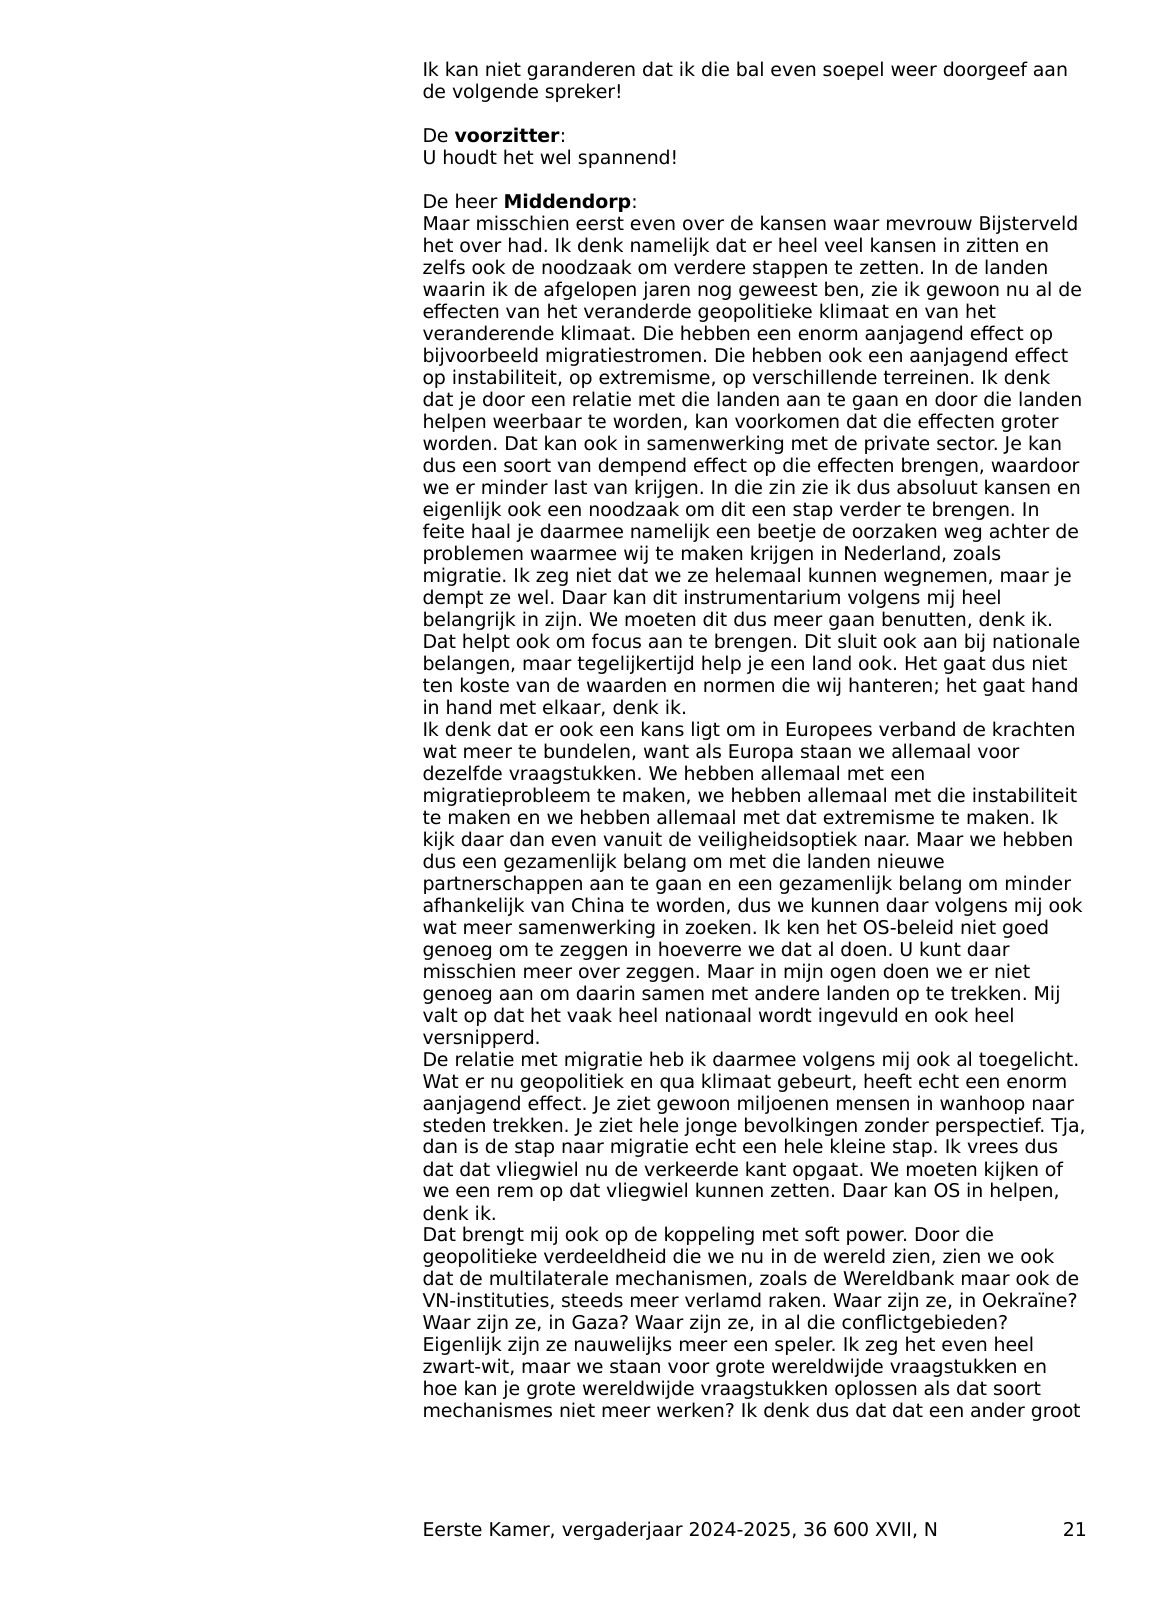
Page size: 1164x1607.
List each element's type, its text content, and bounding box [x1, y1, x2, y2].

text Maar misschien eerst even over de kansen waar mevrouw Bijsterveld het over had. Ik denk namelijk dat er heel veel kansen in zitten en zelfs ook de noodzaak om verdere stappen te zetten. In de landen waarin ik de afgelopen jaren nog geweest ben, zie ik gewoon nu al de effecten van het veranderde geopolitieke klimaat en van het veranderende klimaat. Die hebben een enorm aanjagend effect op bijvoorbeeld migratiestromen. Die hebben ook een aanjagend effect op instabiliteit, op extremisme, op verschillende terreinen. Ik denk dat je door een relatie met die landen aan te gaan en door die landen helpen weerbaar te worden, kan voorkomen dat die effecten groter worden. Dat kan ook in samenwerking met de private sector. Je kan dus een soort van dempend effect op die effecten brengen, waardoor we er minder last van krijgen. In die zin zie ik dus absoluut kansen en eigenlijk ook een noodzaak om dit een stap verder te brengen. In feite haal je daarmee namelijk een beetje de oorzaken weg achter de problemen waarmee wij te maken krijgen in Nederland, zoals migratie. Ik zeg niet dat we ze helemaal kunnen wegnemen, maar je dempt ze wel. Daar kan dit instrumentarium volgens mij heel belangrijk in zijn. We moeten dit dus meer gaan benutten, denk ik. Dat helpt ook om focus aan te brengen. Dit sluit ook aan bij nationale belangen, maar tegelijkertijd help je een land ook. Het gaat dus niet ten koste van de waarden en normen die wij hanteren; het gaat hand in hand met elkaar, denk ik. [422, 213, 1087, 719]
text Ik kan niet garanderen dat ik die bal even soepel weer doorgeef aan de volgende spreker! [422, 59, 1087, 103]
text Ik denk dat er ook een kans ligt om in Europees verband de krachten wat meer te bundelen, want als Europa staan we allemaal voor dezelfde vraagstukken. We hebben allemaal met een migratieprobleem te maken, we hebben allemaal met die instabiliteit te maken en we hebben allemaal met dat extremisme te maken. Ik kijk daar dan even vanuit de veiligheidsoptiek naar. Maar we hebben dus een gezamenlijk belang om met die landen nieuwe partnerschappen aan te gaan en een gezamenlijk belang om minder afhankelijk van China te worden, dus we kunnen daar volgens mij ook wat meer samenwerking in zoeken. Ik ken het OS-beleid niet goed genoeg om te zeggen in hoeverre we dat al doen. U kunt daar misschien meer over zeggen. Maar in mijn ogen doen we er niet genoeg aan om daarin samen met andere landen op te trekken. Mij valt op dat het vaak heel nationaal wordt ingevuld en ook heel versnipperd. [422, 719, 1087, 1048]
text De voorzitter: [422, 125, 1087, 147]
text De heer Middendorp: [422, 191, 1087, 213]
text De relatie met migratie heb ik daarmee volgens mij ook al toegelicht. Wat er nu geopolitiek en qua klimaat gebeurt, heeft echt een enorm aanjagend effect. Je ziet gewoon miljoenen mensen in wanhoop naar steden trekken. Je ziet hele jonge bevolkingen zonder perspectief. Tja, dan is de stap naar migratie echt een hele kleine stap. Ik vrees dus dat dat vliegwiel nu de verkeerde kant opgaat. We moeten kijken of we een rem op dat vliegwiel kunnen zetten. Daar kan OS in helpen, denk ik. [422, 1048, 1087, 1224]
text Dat brengt mij ook op de koppeling met soft power. Door die geopolitieke verdeeldheid die we nu in de wereld zien, zien we ook dat de multilaterale mechanismen, zoals de Wereldbank maar ook de VN-instituties, steeds meer verlamd raken. Waar zijn ze, in Oekraïne? Waar zijn ze, in Gaza? Waar zijn ze, in al die conflictgebieden? Eigenlijk zijn ze nauwelijks meer een speler. Ik zeg het even heel zwart-wit, maar we staan voor grote wereldwijde vraagstukken en hoe kan je grote wereldwijde vraagstukken oplossen als dat soort mechanismes niet meer werken? Ik denk dus dat dat een ander groot [422, 1224, 1087, 1422]
text U houdt het wel spannend! [422, 147, 1087, 169]
